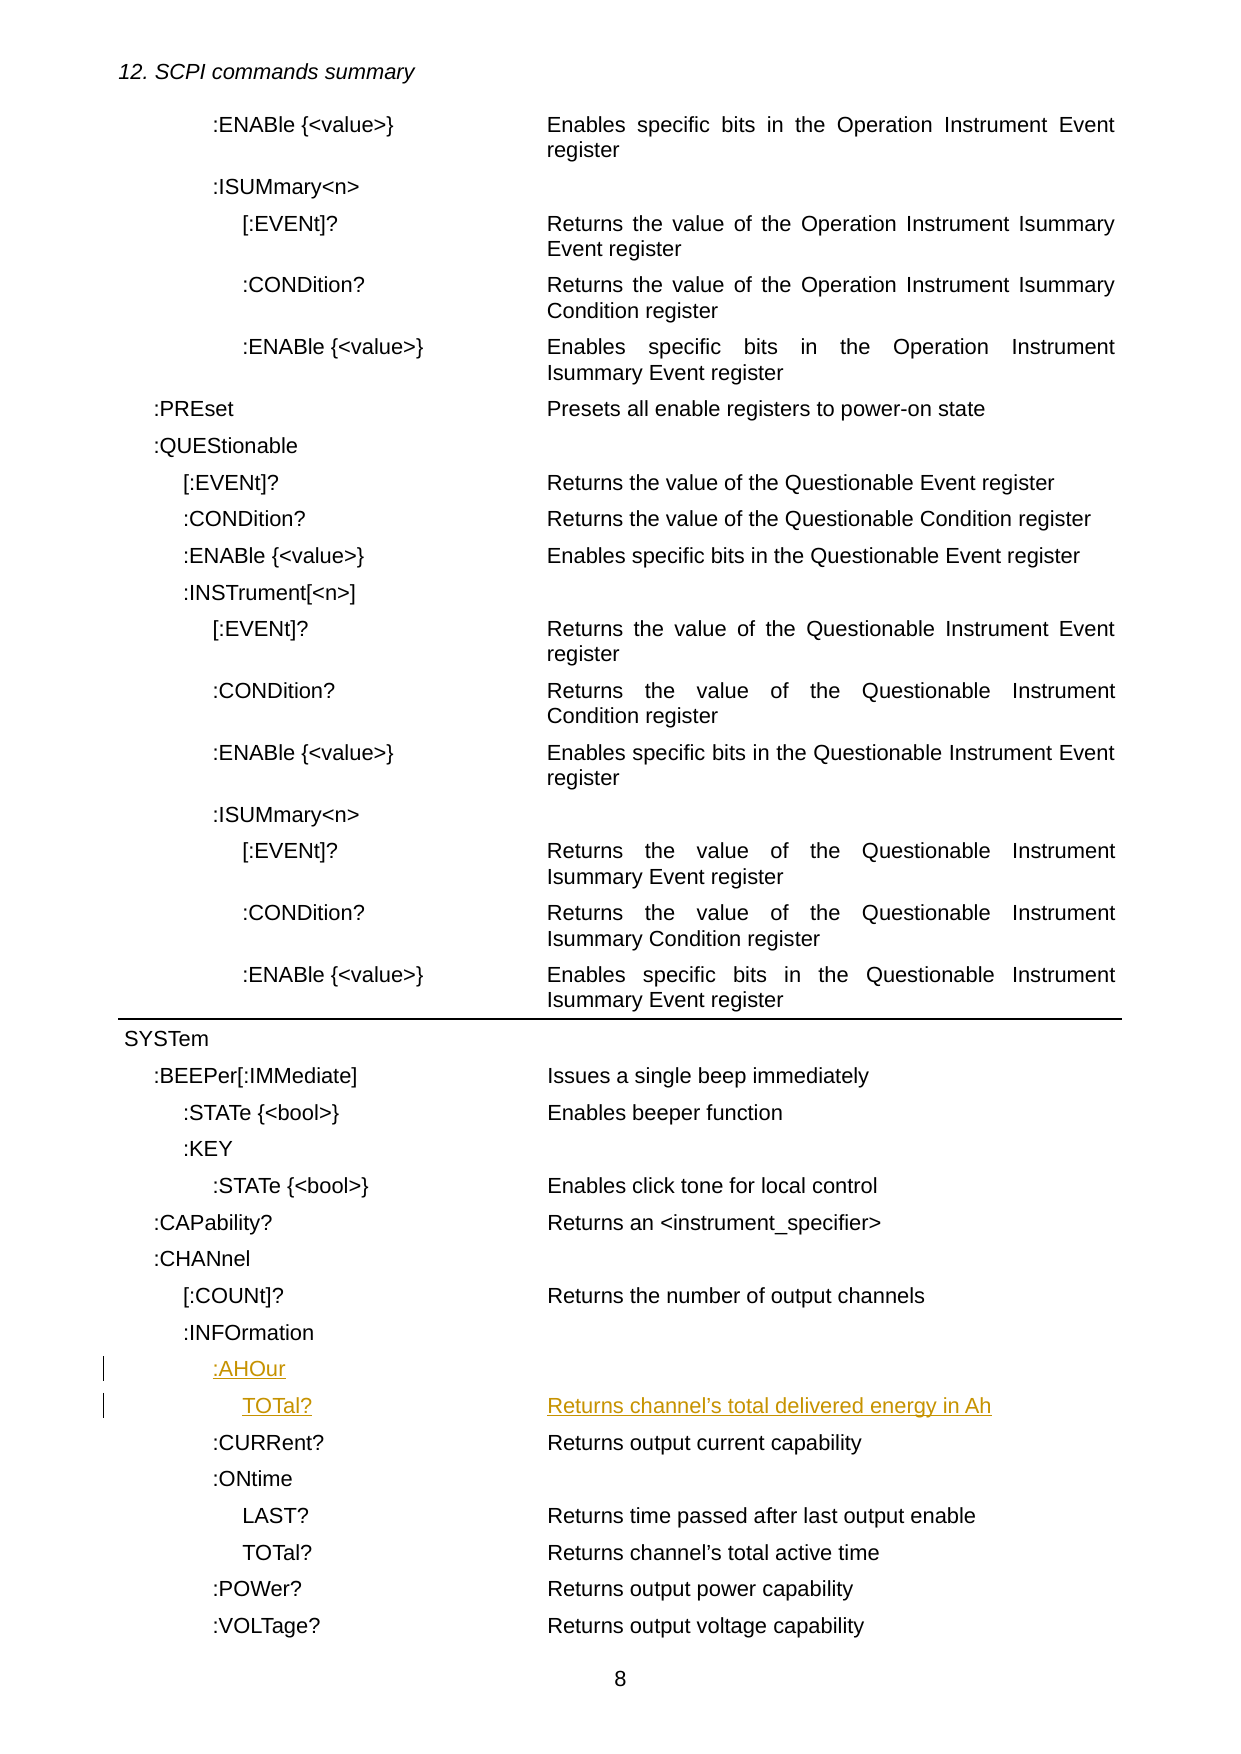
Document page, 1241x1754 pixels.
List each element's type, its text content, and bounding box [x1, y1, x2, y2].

table_cell :VOLTage? [118, 1607, 541, 1644]
table_cell :POWer? [118, 1570, 541, 1607]
table_cell Returns the number of output channels [541, 1277, 1122, 1314]
table_cell :BEEPer[:IMMediate] [118, 1057, 541, 1094]
table_cell :AHOur [118, 1350, 541, 1387]
table_header SYSTem [118, 1020, 541, 1057]
table_cell Returns the value of the Questionable Event register [541, 464, 1122, 500]
table_cell :ONtime [118, 1460, 541, 1497]
table_cell TOTal? [118, 1387, 541, 1424]
table_cell [:EVENt]? [118, 610, 541, 672]
table_cell Returns output current capability [541, 1424, 1122, 1460]
table_cell [:COUNt]? [118, 1277, 541, 1314]
table_cell :INSTrument[<n>] [118, 574, 541, 610]
table_cell [541, 1240, 1122, 1277]
table_cell Returns time passed after last output enable [541, 1497, 1122, 1534]
table_cell Returns channel’s total delivered energy in Ah [541, 1387, 1122, 1424]
table_cell [541, 796, 1122, 833]
table_cell [541, 1130, 1122, 1167]
table_cell Returns an <instrument_specifier> [541, 1204, 1122, 1240]
table_cell :INFOrmation [118, 1314, 541, 1350]
table_cell :STATe {<bool>} [118, 1167, 541, 1204]
table_cell Returns the value of the Questionable Instrument Isummary Condition register [541, 895, 1122, 956]
table_header [541, 1020, 1122, 1057]
table_cell [:EVENt]? [118, 464, 541, 500]
table_cell Issues a single beep immediately [541, 1057, 1122, 1094]
table_cell :CONDition? [118, 267, 541, 328]
table_cell Returns channel’s total active time [541, 1534, 1122, 1570]
table_cell [541, 168, 1122, 205]
table_cell :ISUMmary<n> [118, 168, 541, 205]
table_cell [:EVENt]? [118, 833, 541, 894]
table_cell :ENABle {<value>} [118, 106, 541, 168]
table_cell Enables beeper function [541, 1094, 1122, 1130]
table_cell :CONDition? [118, 895, 541, 956]
table_cell Presets all enable registers to power-on state [541, 390, 1122, 427]
table_cell :ENABle {<value>} [118, 537, 541, 574]
table_cell Returns the value of the Operation Instrument Isummary Event register [541, 205, 1122, 267]
table_cell :ENABle {<value>} [118, 329, 541, 390]
table_cell [:EVENt]? [118, 205, 541, 267]
table_cell Returns the value of the Questionable Condition register [541, 500, 1122, 537]
table_cell Enables click tone for local control [541, 1167, 1122, 1204]
table_cell [541, 1314, 1122, 1350]
table_cell Returns the value of the Questionable Instrument Event register [541, 610, 1122, 672]
table_cell Enables specific bits in the Operation Instrument Isummary Event register [541, 329, 1122, 390]
table_cell :ENABle {<value>} [118, 734, 541, 796]
table_cell Returns the value of the Operation Instrument Isummary Condition register [541, 267, 1122, 328]
table_cell LAST? [118, 1497, 541, 1534]
table_cell :QUEStionable [118, 427, 541, 464]
table_cell :ENABle {<value>} [118, 956, 541, 1018]
table_cell :CONDition? [118, 672, 541, 734]
table_cell [541, 1460, 1122, 1497]
table_cell Enables specific bits in the Operation Instrument Event register [541, 106, 1122, 168]
table_cell :STATe {<bool>} [118, 1094, 541, 1130]
table_cell :CURRent? [118, 1424, 541, 1460]
table_cell TOTal? [118, 1534, 541, 1570]
table_cell :CONDition? [118, 500, 541, 537]
table_cell :KEY [118, 1130, 541, 1167]
table_cell :CAPability? [118, 1204, 541, 1240]
table_cell Enables specific bits in the Questionable Event register [541, 537, 1122, 574]
table_cell :PREset [118, 390, 541, 427]
table_cell :ISUMmary<n> [118, 796, 541, 833]
table_cell [541, 427, 1122, 464]
table_cell [541, 1350, 1122, 1387]
table_cell Returns output power capability [541, 1570, 1122, 1607]
table_cell Returns output voltage capability [541, 1607, 1122, 1644]
table_cell :CHANnel [118, 1240, 541, 1277]
table_cell [541, 574, 1122, 610]
table_cell Returns the value of the Questionable Instrument Isummary Event register [541, 833, 1122, 894]
table_cell Enables specific bits in the Questionable Instrument Event register [541, 734, 1122, 796]
table_cell Enables specific bits in the Questionable Instrument Isummary Event register [541, 956, 1122, 1018]
table_cell Returns the value of the Questionable Instrument Condition register [541, 672, 1122, 734]
